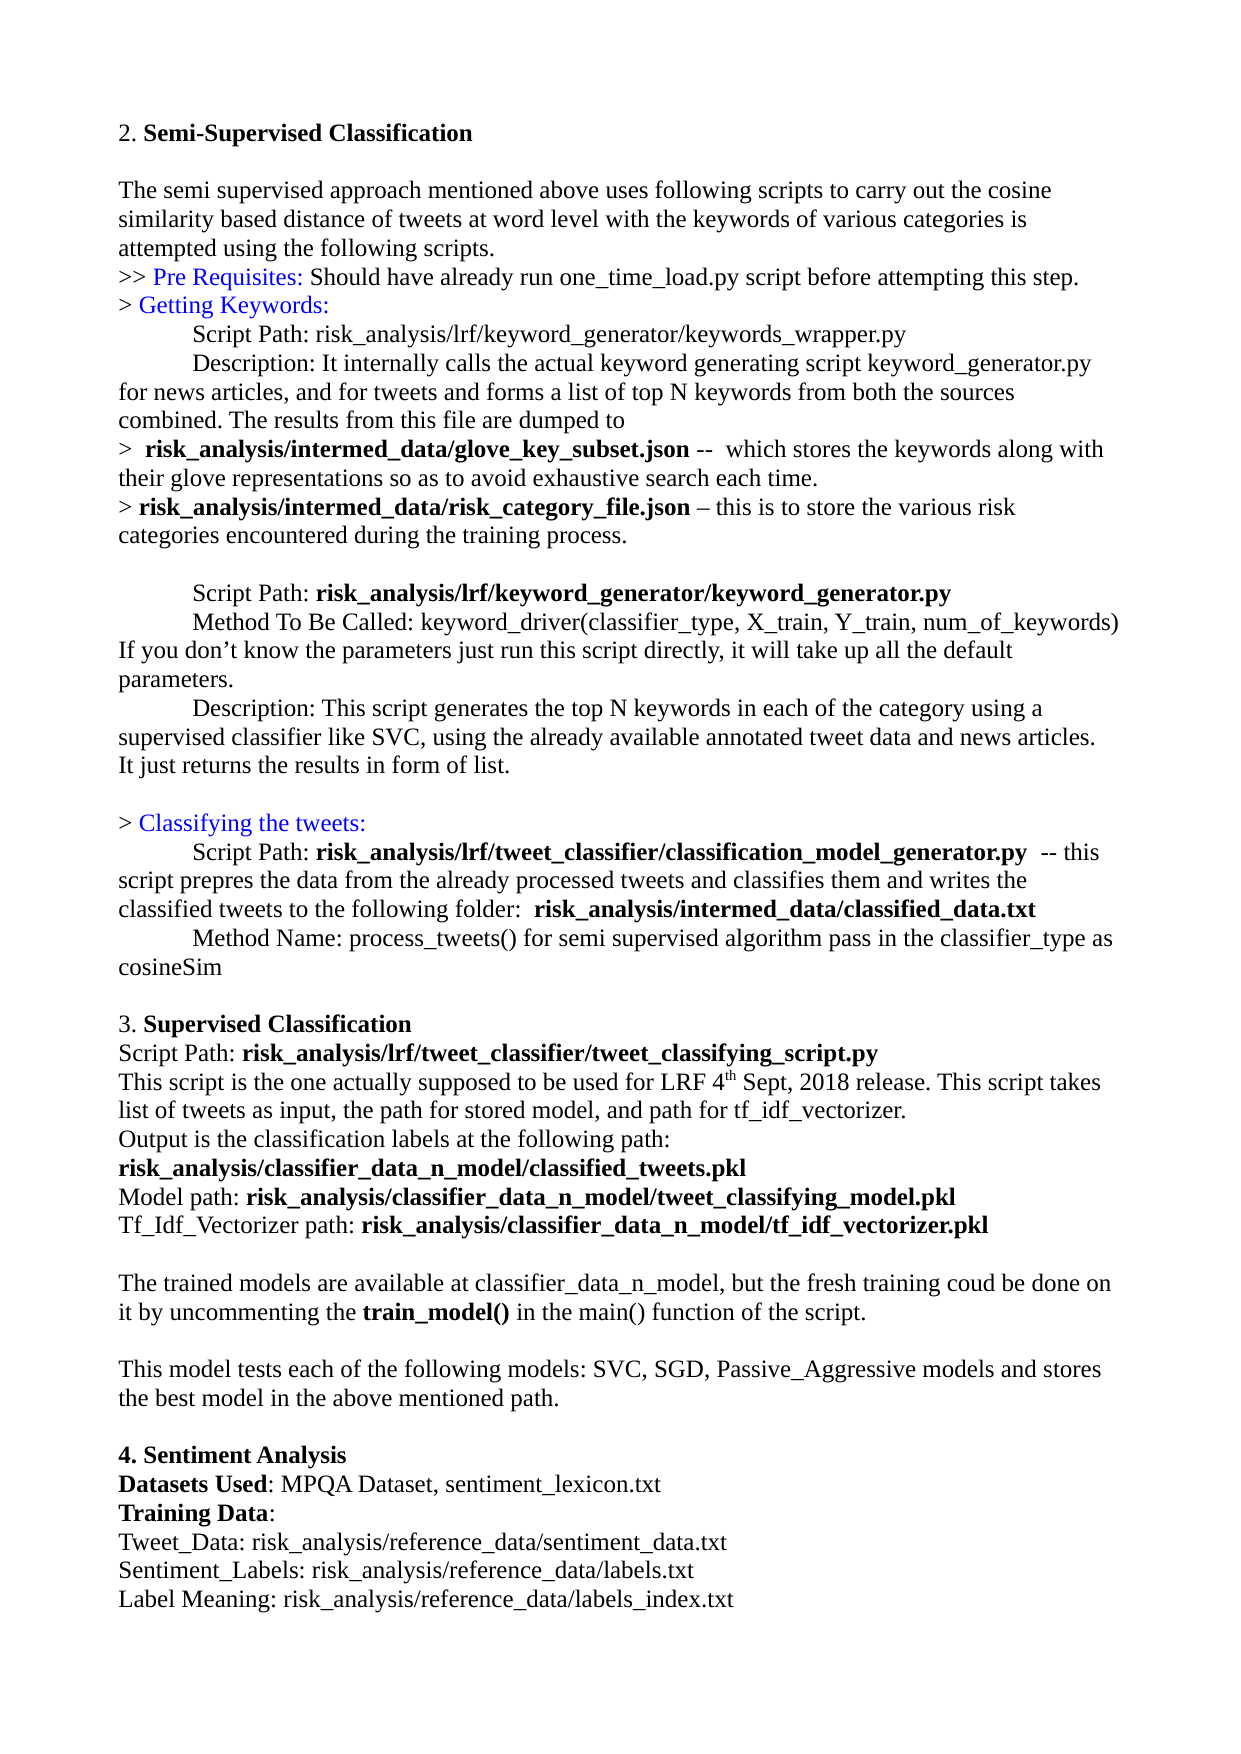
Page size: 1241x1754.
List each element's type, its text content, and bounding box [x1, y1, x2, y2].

text Method To Be Called: keyword_driver(classifier_type, X_train, Y_train, num_of_keywords) If you don’t know the parameters just run this script directly, it will take up all the default parameters. [118, 607, 1122, 693]
text Output is the classification labels at the following path: risk_analysis/classifier_data_n_model/classified_tweets.pkl [118, 1124, 1122, 1182]
text Description: It internally calls the actual keyword generating script keyword_generator.py for news articles, and for tweets and forms a list of top N keywords from both the sources combined. The results from this file are dumped to [118, 348, 1122, 434]
text Tweet_Data: risk_analysis/reference_data/sentiment_data.txt [118, 1527, 1122, 1556]
text Tf_Idf_Vectorizer path: risk_analysis/classifier_data_n_model/tf_idf_vectorizer.pkl [118, 1211, 1122, 1239]
text Model path: risk_analysis/classifier_data_n_model/tweet_classifying_model.pkl [118, 1182, 1122, 1211]
text > Classifying the tweets: [118, 808, 1122, 837]
text The semi supervised approach mentioned above uses following scripts to carry out the cosine similarity based distance of tweets at word level with the keywords of various categories is attempted using the following scripts. [118, 176, 1122, 262]
text 2. Semi-Supervised Classification [118, 118, 1122, 147]
text Script Path: risk_analysis/lrf/keyword_generator/keywords_wrapper.py [118, 319, 1122, 348]
text Sentiment_Labels: risk_analysis/reference_data/labels.txt [118, 1556, 1122, 1584]
text It just returns the results in form of list. [118, 751, 1122, 779]
text >> Pre Requisites: Should have already run one_time_load.py script before attempting this step. [118, 262, 1122, 291]
text Training Data: [118, 1498, 1122, 1527]
text Script Path: risk_analysis/lrf/tweet_classifier/tweet_classifying_script.py [118, 1038, 1122, 1067]
text Script Path: risk_analysis/lrf/keyword_generator/keyword_generator.py [118, 578, 1122, 607]
text > risk_analysis/intermed_data/risk_category_file.json – this is to store the various risk categories encountered during the training process. [118, 492, 1122, 549]
text The trained models are available at classifier_data_n_model, but the fresh training coud be done on it by uncommenting the train_model() in the main() function of the script. [118, 1268, 1122, 1326]
text 4. Sentiment Analysis [118, 1441, 1122, 1469]
text This model tests each of the following models: SVC, SGD, Passive_Aggressive models and stores the best model in the above mentioned path. [118, 1354, 1122, 1412]
text > risk_analysis/intermed_data/glove_key_subset.json -- which stores the keywords along with their glove representations so as to avoid exhaustive search each time. [118, 434, 1122, 492]
text > Getting Keywords: [118, 291, 1122, 319]
text Description: This script generates the top N keywords in each of the category using a supervised classifier like SVC, using the already available annotated tweet data and news articles. [118, 693, 1122, 751]
text Datasets Used: MPQA Dataset, sentiment_lexicon.txt [118, 1469, 1122, 1498]
text Label Meaning: risk_analysis/reference_data/labels_index.txt [118, 1584, 1122, 1613]
text This script is the one actually supposed to be used for LRF 4th Sept, 2018 release. This script takes list of tweets as input, the path for stored model, and path for tf_idf_vectorizer. [118, 1067, 1122, 1124]
text Method Name: process_tweets() for semi supervised algorithm pass in the classifier_type as cosineSim [118, 923, 1122, 981]
text 3. Supervised Classification [118, 1009, 1122, 1038]
text Script Path: risk_analysis/lrf/tweet_classifier/classification_model_generator.py -- this script prepres the data from the already processed tweets and classifies them and writes the classified tweets to the following folder: risk_analysis/intermed_data/classified_data.txt [118, 837, 1122, 923]
